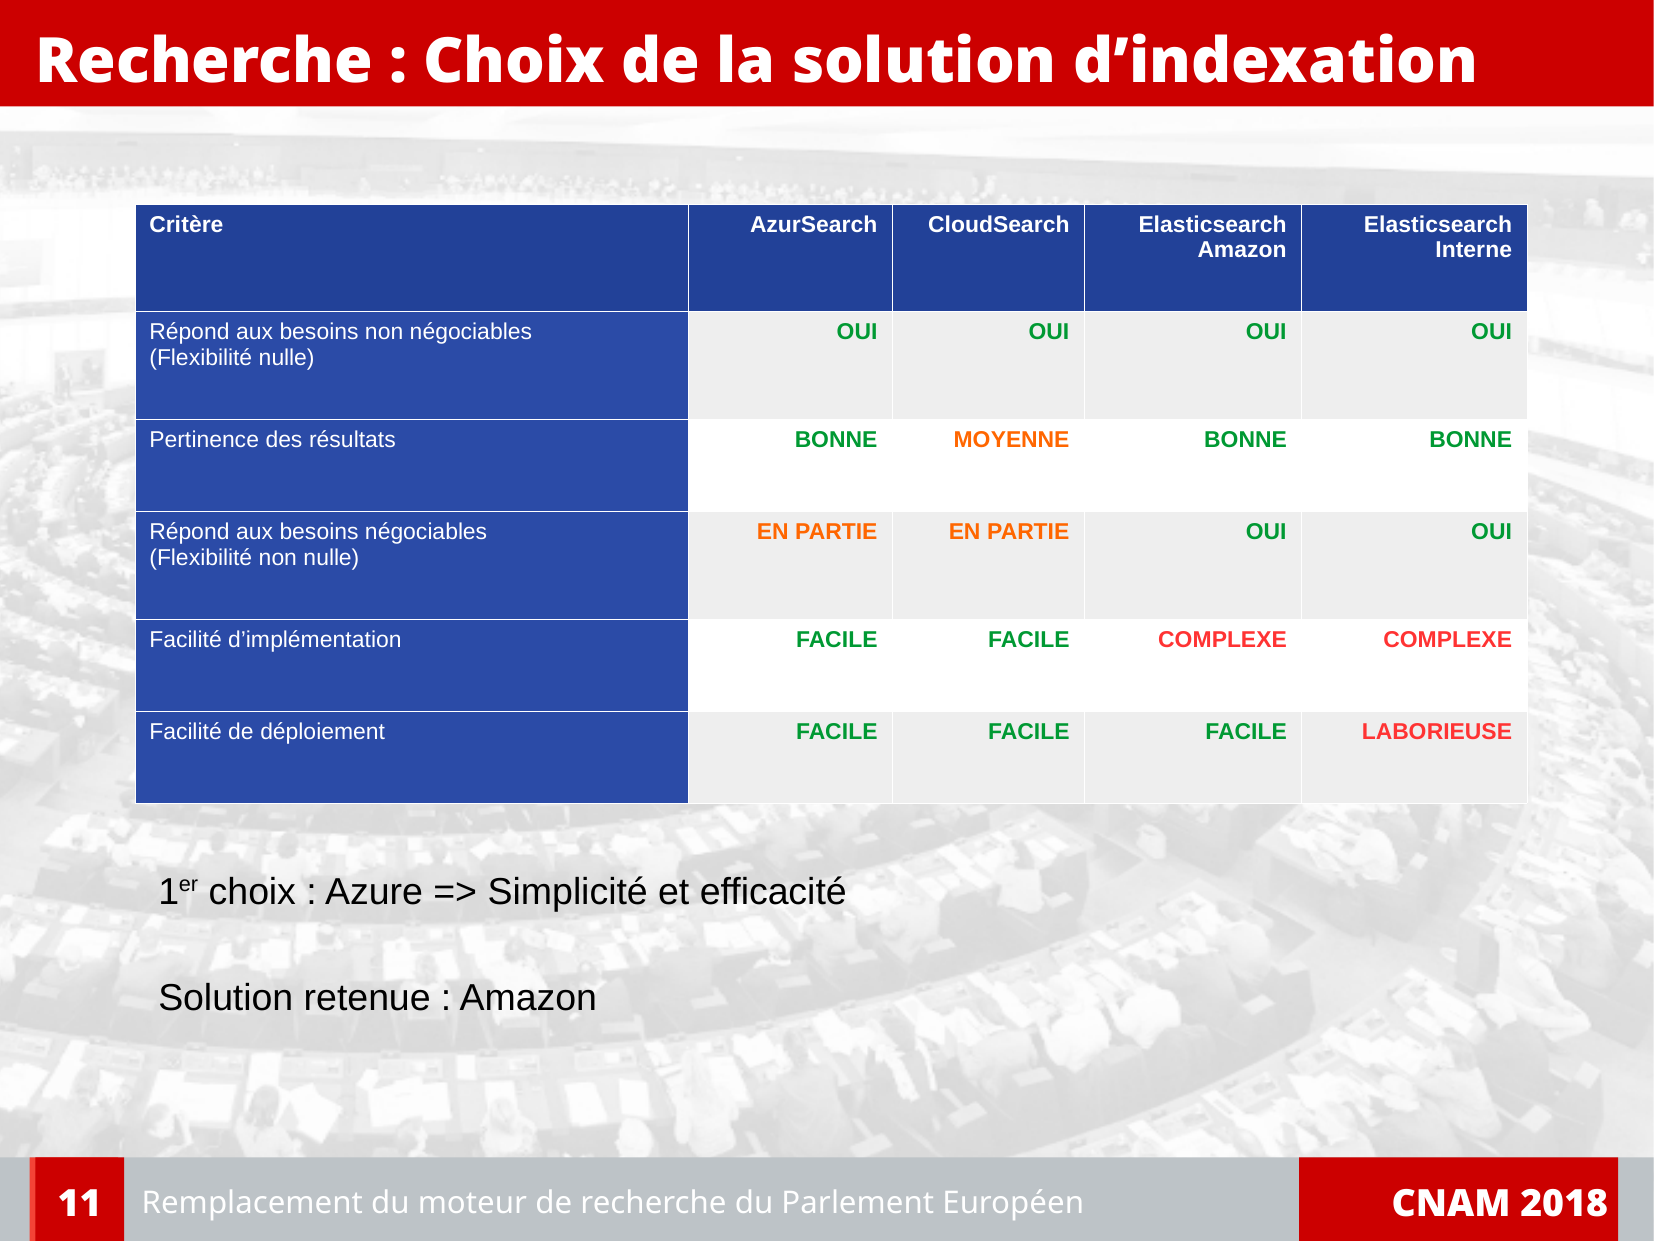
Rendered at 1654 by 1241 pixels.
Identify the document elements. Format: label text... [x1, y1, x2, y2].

table_cell FACILE [689, 620, 892, 711]
table_cell FACILE [689, 712, 892, 803]
table_cell EN PARTIE [689, 512, 892, 619]
table_cell Facilité d’implémentation [136, 620, 688, 711]
table_cell COMPLEXE [1302, 620, 1527, 711]
table_cell FACILE [1085, 712, 1301, 803]
table_cell Répond aux besoins non négociables (Flexibilité nulle) [136, 312, 688, 419]
table_header Elasticsearch Interne [1302, 205, 1527, 311]
table_cell OUI [1302, 512, 1527, 619]
table_cell LABORIEUSE [1302, 712, 1527, 803]
table_cell EN PARTIE [893, 512, 1084, 619]
title Recherche : Choix de la solution d’indexation [35, 0, 1642, 101]
table_cell OUI [893, 312, 1084, 419]
table_cell Répond aux besoins négociables (Flexibilité non nulle) [136, 512, 688, 619]
table_cell Facilité de déploiement [136, 712, 688, 803]
table_cell FACILE [893, 712, 1084, 803]
table_cell COMPLEXE [1085, 620, 1301, 711]
table_header Elasticsearch Amazon [1085, 205, 1301, 311]
table_cell OUI [1302, 312, 1527, 419]
table_header Critère [136, 205, 688, 311]
table_cell BONNE [1302, 420, 1527, 511]
table_cell MOYENNE [893, 420, 1084, 511]
table_cell OUI [1085, 512, 1301, 619]
table_cell Pertinence des résultats [136, 420, 688, 511]
text_box Solution retenue : Amazon [143, 969, 613, 1027]
table_cell OUI [689, 312, 892, 419]
table_cell OUI [1085, 312, 1301, 419]
picture [0, 107, 1654, 1157]
table_cell BONNE [689, 420, 892, 511]
table_cell FACILE [893, 620, 1084, 711]
table_cell BONNE [1085, 420, 1301, 511]
text_box 1er choix : Azure => Simplicité et efficacité [143, 863, 863, 922]
table_header AzurSearch [689, 205, 892, 311]
table_header CloudSearch [893, 205, 1084, 311]
